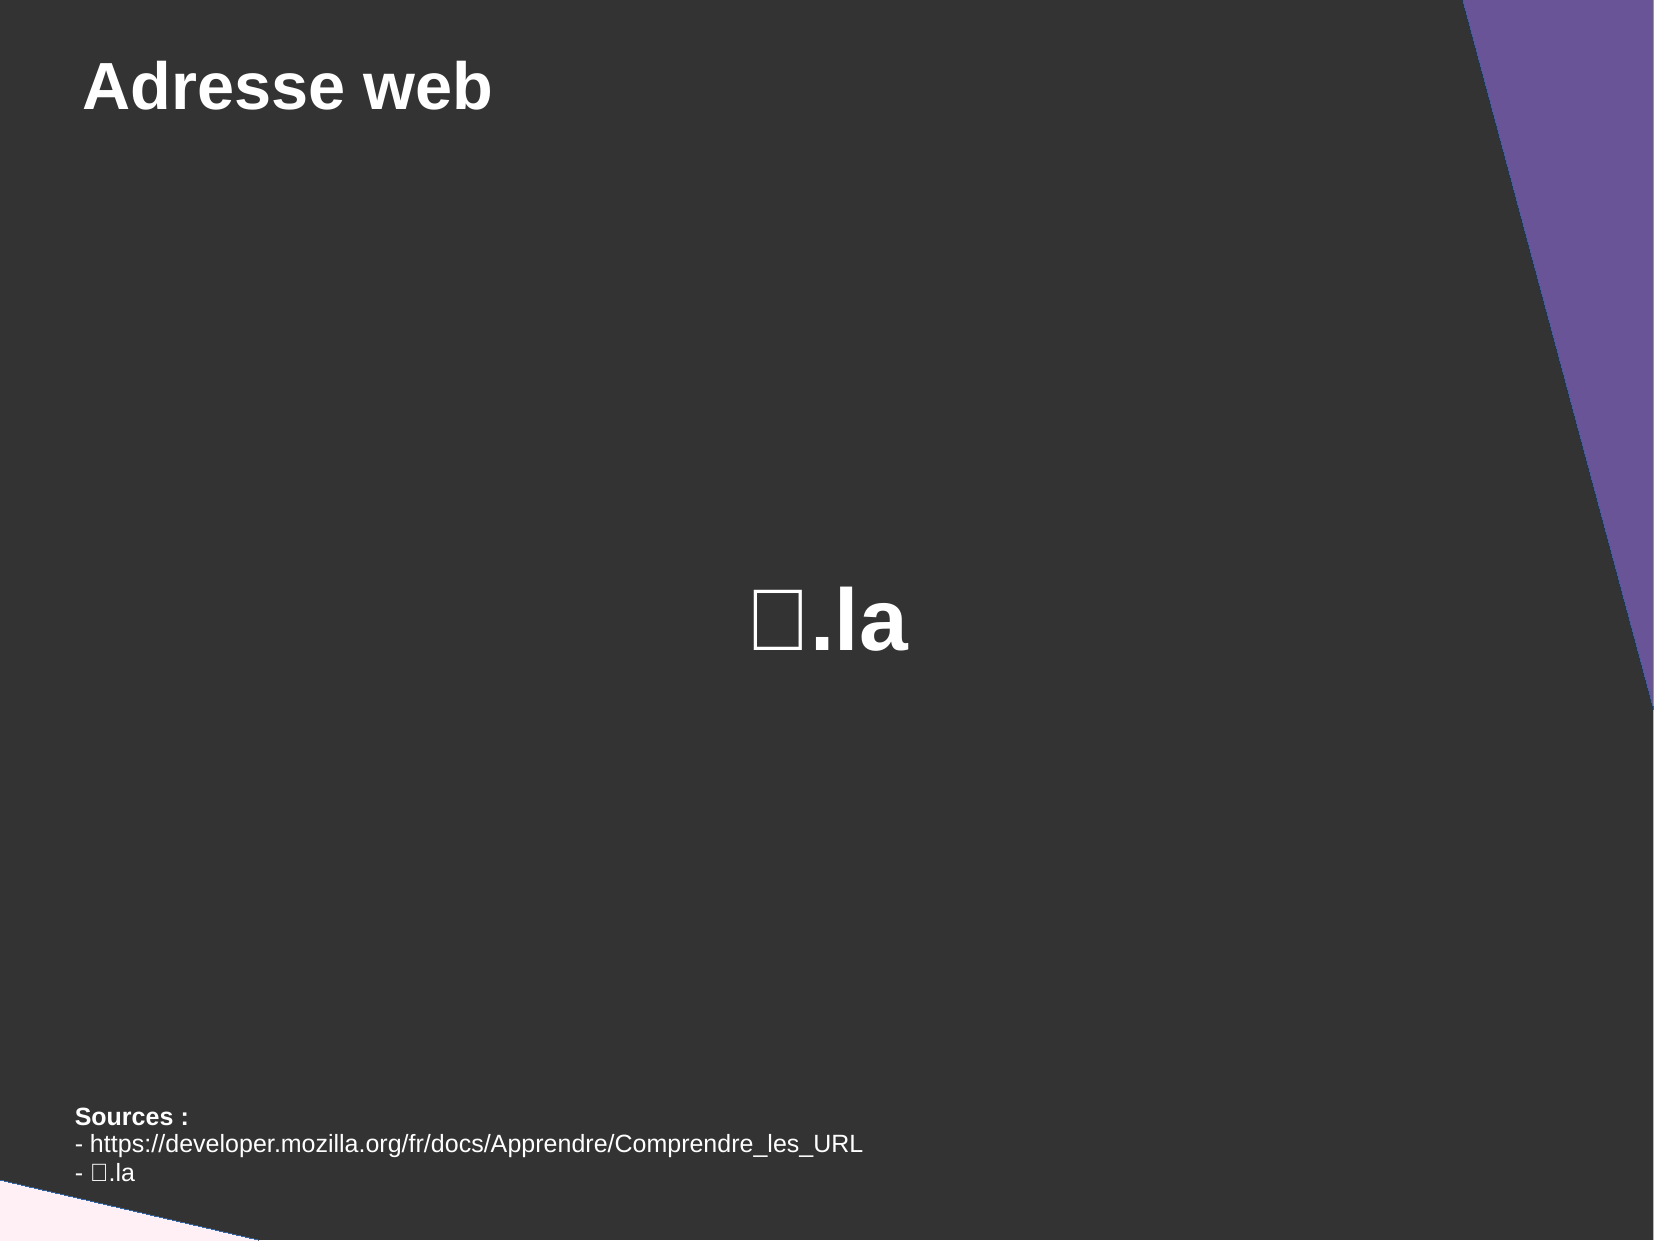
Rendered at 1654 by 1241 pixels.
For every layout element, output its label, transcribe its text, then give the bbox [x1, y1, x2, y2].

text_box Sources : - https://developer.mozilla.org/fr/docs/Apprendre/Comprendre_les_URL - 💩.la [59, 1094, 1546, 1227]
text_box [0, 1180, 263, 1241]
text_box [1463, 0, 1654, 710]
title Adresse web [82, 49, 1503, 152]
title 💩.la [31, 571, 1622, 702]
